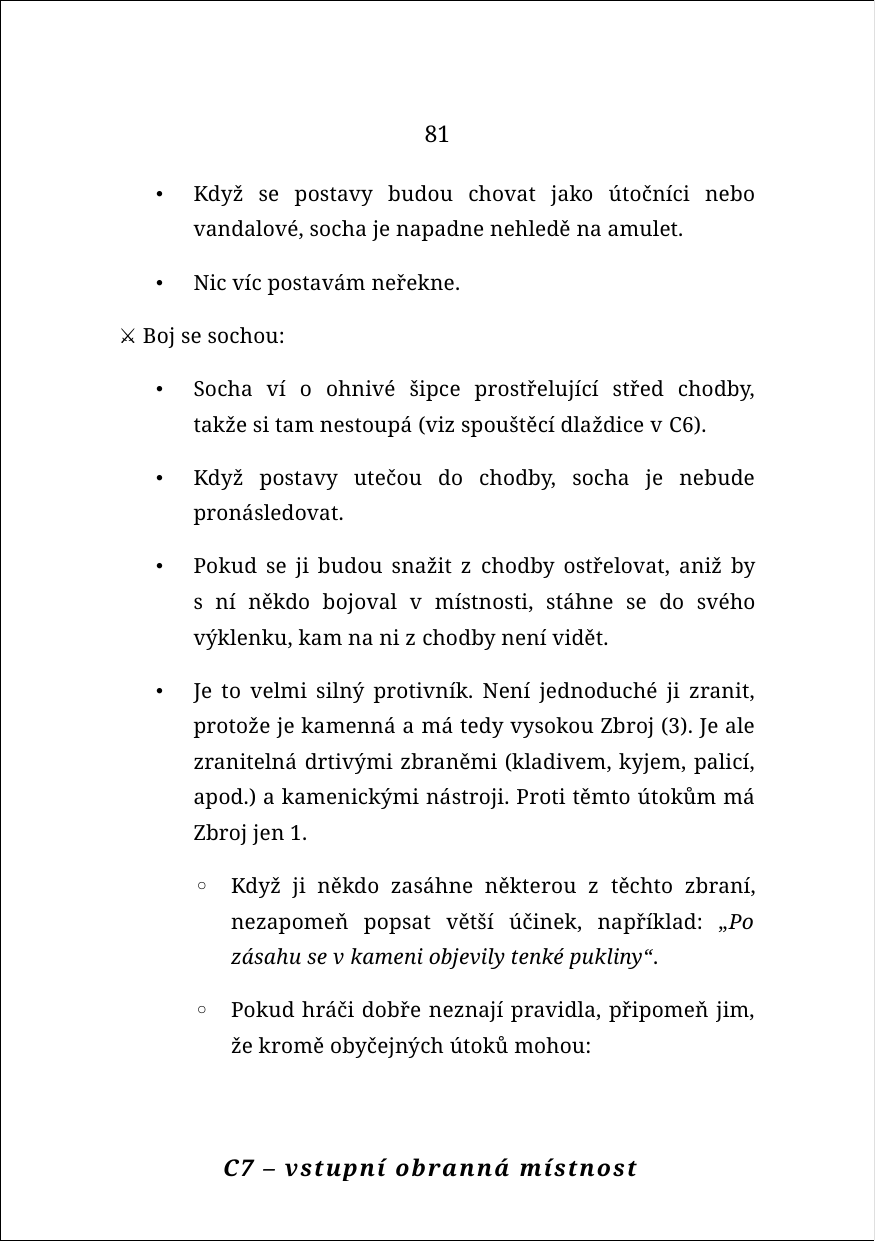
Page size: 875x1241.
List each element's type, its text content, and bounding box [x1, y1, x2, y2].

list Socha ví o⁠ ohnivé šipce prostřelující střed chodby, takže si tam nestoupá (viz spouštěcí dlaždice v⁠ C6). [156, 374, 756, 438]
list Když postavy utečou do chodby, socha je nebude pronásledovat. [156, 463, 756, 527]
list Je to velmi silný protivník. Není jednoduché ji zranit, protože je kamenná a⁠ má tedy vysokou Zbroj (3). Je ale zranitelná drtivými zbraněmi (kladivem, kyjem, palicí, apod.) a⁠ kamenickými nástroji. Proti těmto útokům má Zbroj jen 1. [156, 676, 756, 846]
list Když se postavy budou chovat jako útočníci nebo vandalové, socha je napadne nehledě na amulet. [156, 179, 756, 243]
list Když ji někdo zasáhne některou z⁠ těchto zbraní, nezapomeň popsat větší účinek, například: „Po zásahu se v⁠ kameni objevily tenké pukliny“. [193, 871, 756, 971]
list Nic víc postavám neřekne. [156, 268, 756, 296]
list Pokud hráči dobře neznají pravidla, připomeň jim, že kromě obyčejných útoků mohou: [193, 996, 756, 1059]
list Pokud se ji budou snažit z⁠ chodby ostřelovat, aniž by s⁠ ní někdo bojoval v⁠ místnosti, stáhne se do svého výklenku, kam na ni z⁠ chodby není vidět. [156, 552, 756, 651]
text ⚔ Boj se sochou: [118, 321, 756, 349]
